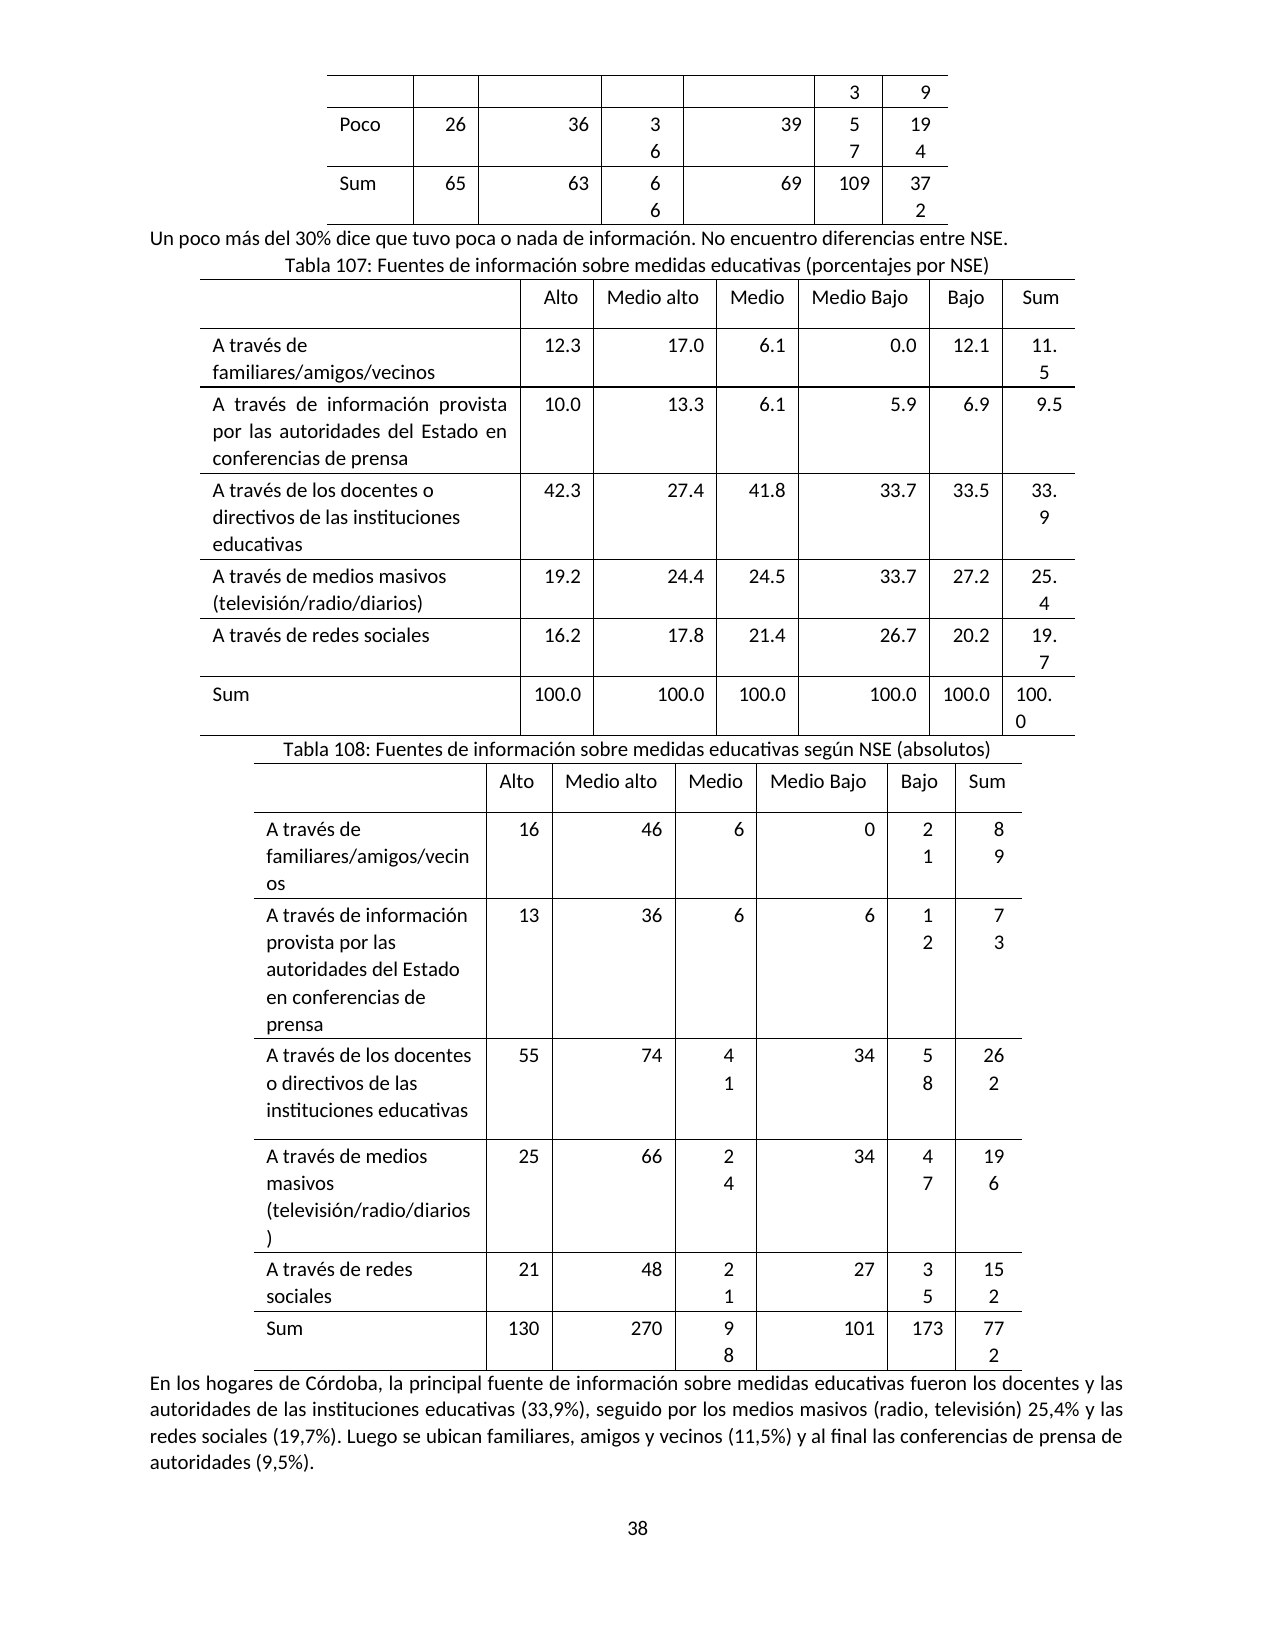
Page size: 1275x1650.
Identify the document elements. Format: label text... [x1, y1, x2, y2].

table_cell 24 [676, 1140, 756, 1252]
table_cell 24.5 [717, 560, 798, 617]
table_cell 65 [414, 167, 478, 224]
table_cell 3 [815, 76, 882, 107]
table_cell 100.0 [594, 677, 716, 735]
table_cell A través de información provista por las autoridades del Estado en conferencias de prensa [200, 388, 520, 472]
table_cell 74 [553, 1039, 675, 1138]
table_cell 58 [888, 1039, 955, 1138]
table_header Medio [717, 280, 798, 328]
table_cell [479, 76, 601, 107]
table_cell [602, 76, 683, 107]
table_cell 6 [676, 899, 756, 1038]
table_cell 13.3 [594, 388, 716, 472]
table_cell 26 [414, 108, 478, 166]
table_cell [327, 76, 413, 107]
table_cell 6.1 [717, 329, 798, 386]
table_cell 57 [815, 108, 882, 166]
table_cell 36 [553, 899, 675, 1038]
table_cell 34 [757, 1039, 887, 1138]
table_cell 270 [553, 1312, 675, 1369]
table_cell 27 [757, 1253, 887, 1311]
table_cell 0 [757, 813, 887, 898]
table_cell 0.0 [799, 329, 929, 386]
table_cell Poco [327, 108, 413, 166]
table_cell A través de redes sociales [200, 619, 520, 676]
table_cell Sum [200, 677, 520, 735]
table_cell 66 [602, 167, 683, 224]
table_cell 46 [553, 813, 675, 898]
table_cell A través de medios masivos (televisión/radio/diarios) [200, 560, 520, 617]
table_cell 10.0 [521, 388, 593, 472]
table_cell 196 [956, 1140, 1022, 1252]
table_cell A través de familiares/amigos/vecinos [200, 329, 520, 386]
table_cell 262 [956, 1039, 1022, 1138]
table_cell 772 [956, 1312, 1022, 1369]
table_cell 101 [757, 1312, 887, 1369]
table_cell [414, 76, 478, 107]
table_cell 33.7 [799, 560, 929, 617]
table_cell 21.4 [717, 619, 798, 676]
table_header Bajo [930, 280, 1002, 328]
table_cell 173 [888, 1312, 955, 1369]
table_cell 36 [602, 108, 683, 166]
table_cell 16 [487, 813, 552, 898]
table_cell 47 [888, 1140, 955, 1252]
table_cell 98 [676, 1312, 756, 1369]
table_cell 69 [684, 167, 814, 224]
table_cell 17.8 [594, 619, 716, 676]
table_header [254, 764, 486, 812]
table_cell 9.5 [1003, 388, 1075, 472]
table_cell 34 [757, 1140, 887, 1252]
table_cell 13 [487, 899, 552, 1038]
table_cell 100.0 [521, 677, 593, 735]
text Un poco más del 30% dice que tuvo poca o nada de información. No encuentro diferencias entre NSE. [149, 225, 1125, 251]
table_cell 55 [487, 1039, 552, 1138]
table_cell 33.7 [799, 474, 929, 558]
table_header Medio [676, 764, 756, 812]
table_cell 12.1 [930, 329, 1002, 386]
table_cell 6 [676, 813, 756, 898]
table_cell 100.0 [799, 677, 929, 735]
table_header [200, 280, 520, 328]
table_cell 66 [553, 1140, 675, 1252]
table_cell 33.5 [930, 474, 1002, 558]
table_cell 9 [883, 76, 948, 107]
table_cell 130 [487, 1312, 552, 1369]
table_cell 17.0 [594, 329, 716, 386]
table_cell 21 [888, 813, 955, 898]
text En los hogares de Córdoba, la principal fuente de información sobre medidas educativas fueron los docentes y las autoridades de las instituciones educativas (33,9%), seguido por los medios masivos (radio, televisión) 25,4% y las redes sociales (19,7%). Luego se ubican familiares, amigos y vecinos (11,5%) y al final las conferencias de prensa de autoridades (9,5%). [149, 1371, 1125, 1474]
table_cell 109 [815, 167, 882, 224]
table_cell 100.0 [930, 677, 1002, 735]
table_header Sum [956, 764, 1022, 812]
table_cell 25.4 [1003, 560, 1075, 617]
table_cell A través de los docentes o directivos de las instituciones educativas [254, 1039, 486, 1138]
table_cell 21 [487, 1253, 552, 1311]
table_cell 152 [956, 1253, 1022, 1311]
table_cell 27.2 [930, 560, 1002, 617]
text Tabla 108: Fuentes de información sobre medidas educativas según NSE (absolutos) [150, 736, 1125, 762]
table_cell Sum [327, 167, 413, 224]
table_cell 12.3 [521, 329, 593, 386]
table_header Medio alto [594, 280, 716, 328]
table_cell 89 [956, 813, 1022, 898]
table_header Bajo [888, 764, 955, 812]
table_cell 100.0 [1003, 677, 1075, 735]
table_header Medio Bajo [757, 764, 887, 812]
table_header Sum [1003, 280, 1075, 328]
table_cell 5.9 [799, 388, 929, 472]
table_header Alto [521, 280, 593, 328]
table_cell 73 [956, 899, 1022, 1038]
table_header Medio alto [553, 764, 675, 812]
table_cell 35 [888, 1253, 955, 1311]
table_cell 21 [676, 1253, 756, 1311]
table_cell 41.8 [717, 474, 798, 558]
table_cell A través de medios masivos (televisión/radio/diarios) [254, 1140, 486, 1252]
table_cell 63 [479, 167, 601, 224]
table_cell 6.1 [717, 388, 798, 472]
table_cell 25 [487, 1140, 552, 1252]
table_cell 6.9 [930, 388, 1002, 472]
table_cell 33.9 [1003, 474, 1075, 558]
table_cell 48 [553, 1253, 675, 1311]
table_cell 39 [684, 108, 814, 166]
table_cell 19.2 [521, 560, 593, 617]
table_cell Sum [254, 1312, 486, 1369]
table_cell 19.7 [1003, 619, 1075, 676]
table_cell 372 [883, 167, 948, 224]
table_cell A través de los docentes o directivos de las instituciones educativas [200, 474, 520, 558]
table_cell 42.3 [521, 474, 593, 558]
table_cell 16.2 [521, 619, 593, 676]
table_cell A través de familiares/amigos/vecinos [254, 813, 486, 898]
table_cell 26.7 [799, 619, 929, 676]
table_cell 194 [883, 108, 948, 166]
table_cell 12 [888, 899, 955, 1038]
table_cell 36 [479, 108, 601, 166]
table_header Alto [487, 764, 552, 812]
table_cell 100.0 [717, 677, 798, 735]
table_cell 11.5 [1003, 329, 1075, 386]
table_cell 41 [676, 1039, 756, 1138]
table_cell 27.4 [594, 474, 716, 558]
table_cell 6 [757, 899, 887, 1038]
table_cell A través de redes sociales [254, 1253, 486, 1311]
table_cell A través de información provista por las autoridades del Estado en conferencias de prensa [254, 899, 486, 1038]
table_cell 24.4 [594, 560, 716, 617]
table_header Medio Bajo [799, 280, 929, 328]
table_cell [684, 76, 814, 107]
table_cell 20.2 [930, 619, 1002, 676]
text Tabla 107: Fuentes de información sobre medidas educativas (porcentajes por NSE) [150, 252, 1125, 277]
